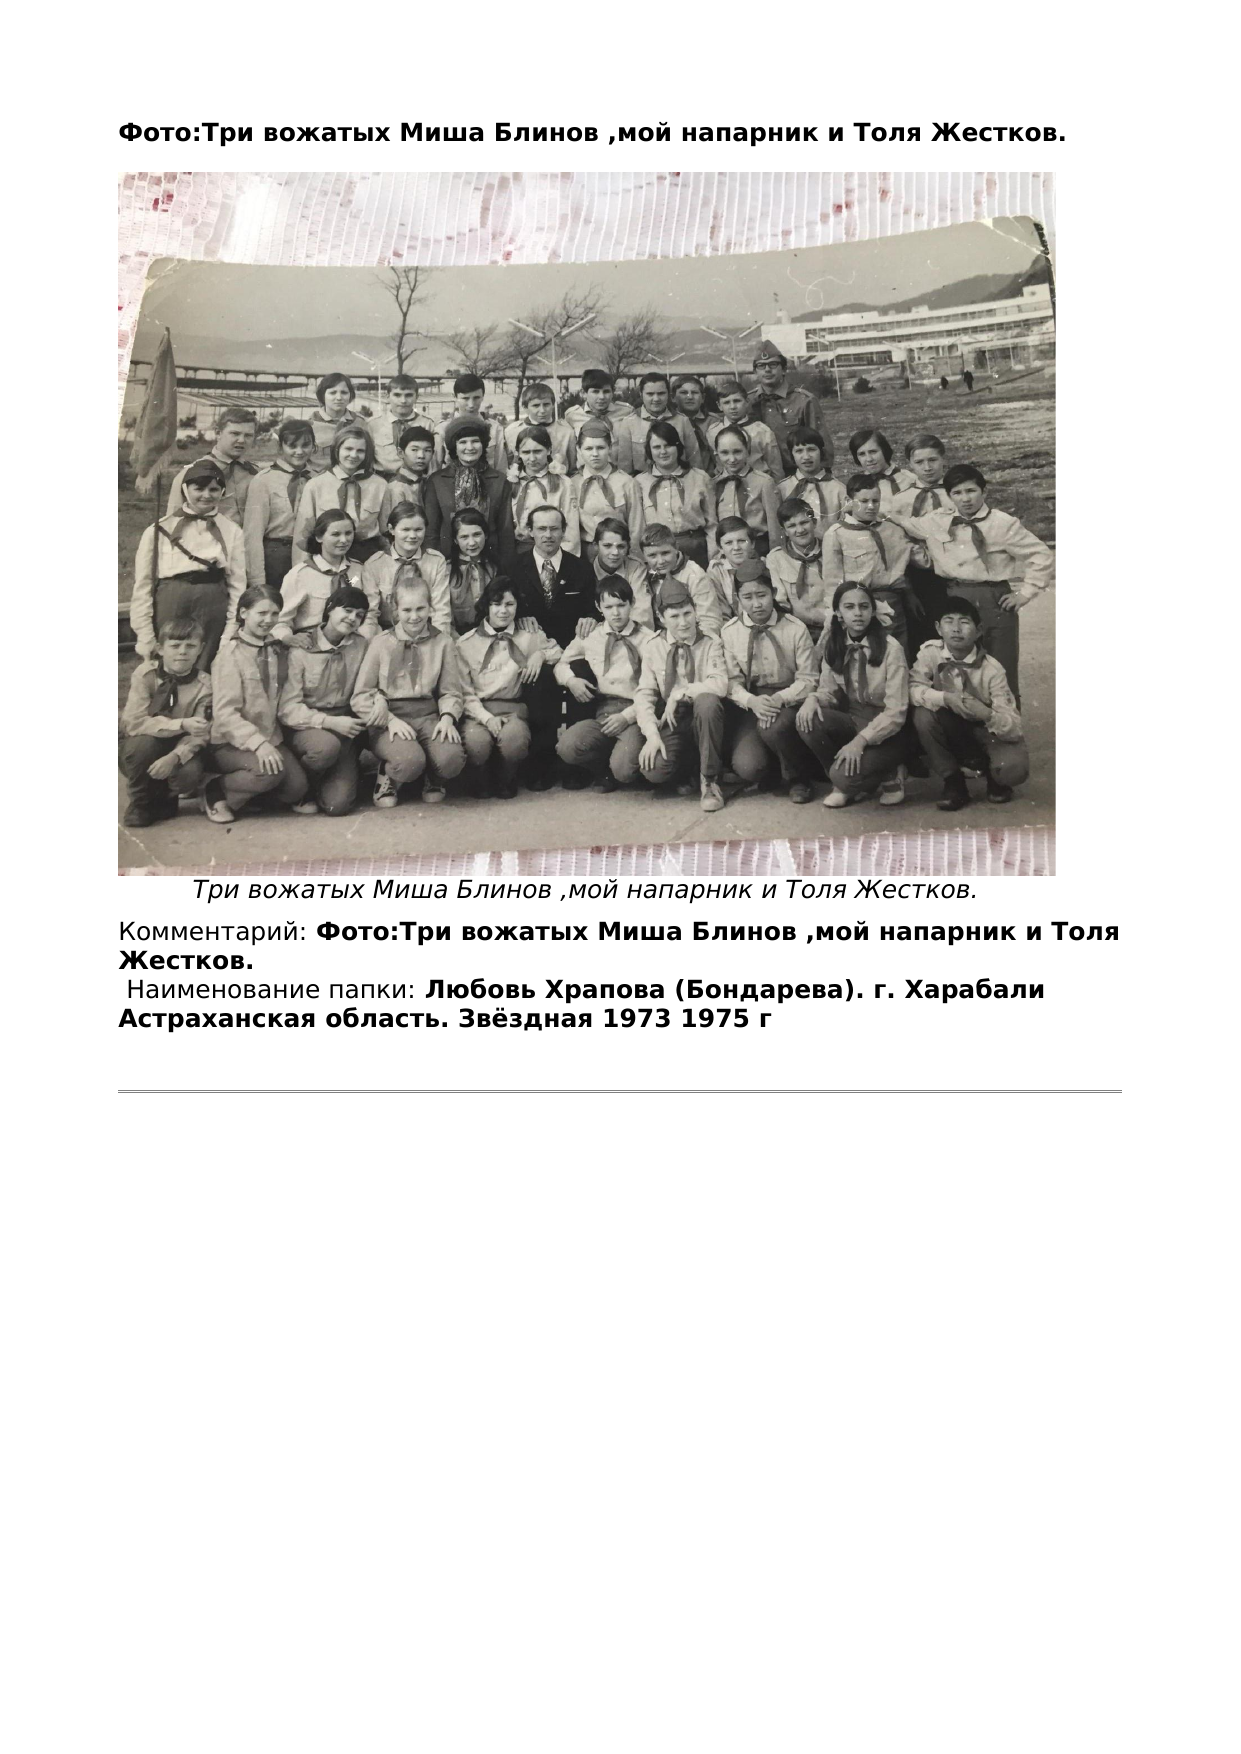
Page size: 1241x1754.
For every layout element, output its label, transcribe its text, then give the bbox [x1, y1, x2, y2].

text Три вожатых Миша Блинов ,мой напарник и Толя Жестков. [118, 876, 1056, 904]
subtitle Фото:Три вожатых Миша Блинов ,мой напарник и Толя Жестков. [118, 118, 1122, 147]
picture [118, 172, 1056, 876]
text Комментарий: Фото:Три вожатых Миша Блинов ,мой напарник и Толя Жестков. Наименование папки: Любовь Храпова (Бондарева). г. Харабали Астраханская область. Звёздная 1973 1975 г [118, 917, 1122, 1063]
